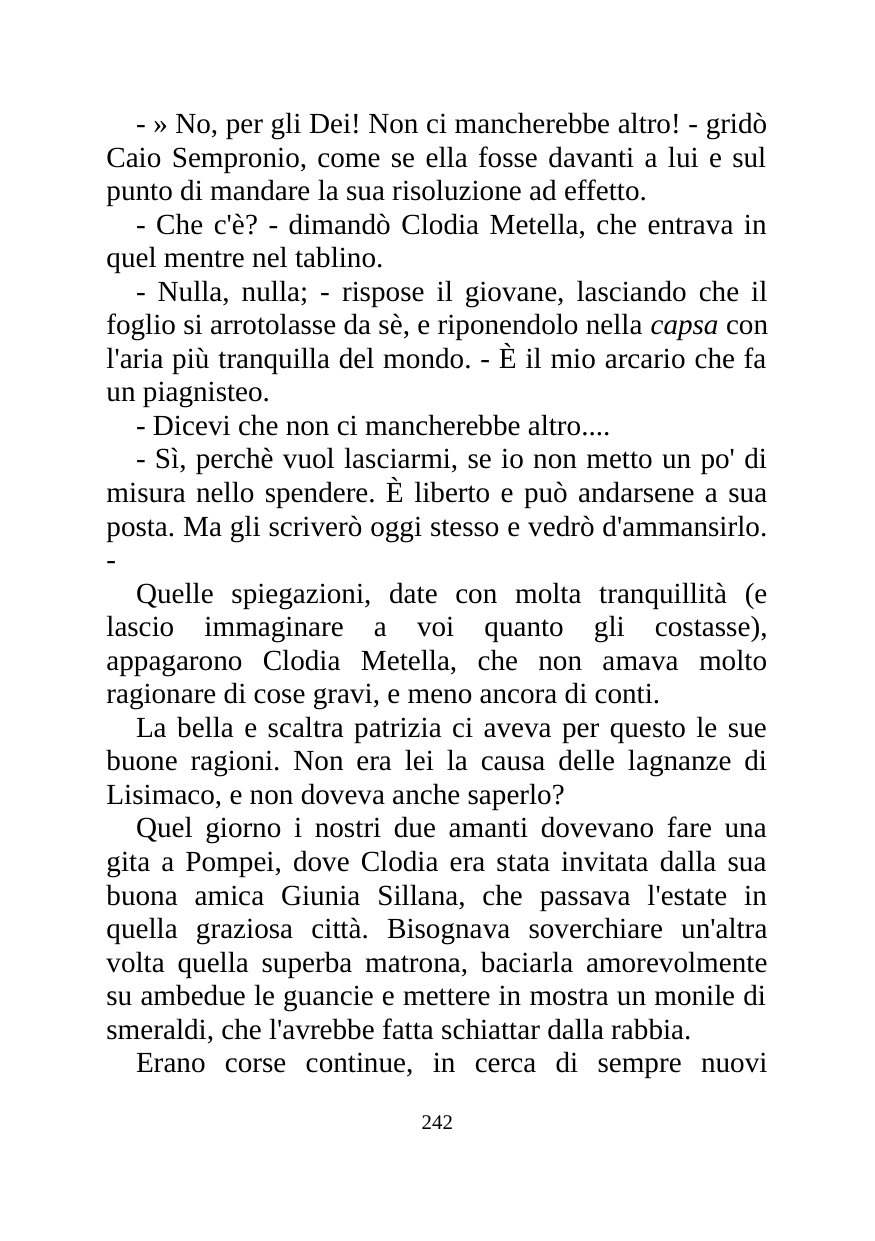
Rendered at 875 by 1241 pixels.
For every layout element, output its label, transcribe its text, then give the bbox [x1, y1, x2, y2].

text La bella e scaltra patrizia ci aveva per questo le sue buone ragioni. Non era lei la causa delle lagnanze di Lisimaco, e non doveva anche saperlo? [106, 710, 768, 811]
text - Nulla, nulla; - rispose il giovane, lasciando che il foglio si arrotolasse da sè, e riponendolo nella capsa con l'aria più tranquilla del mondo. - È il mio arcario che fa un piagnisteo. [106, 274, 768, 408]
text - » No, per gli Dei! Non ci mancherebbe altro! - gridò Caio Sempronio, come se ella fosse davanti a lui e sul punto di mandare la sua risoluzione ad effetto. [106, 106, 768, 207]
text Quelle spiegazioni, date con molta tranquillità (e lascio immaginare a voi quanto gli costasse), appagarono Clodia Metella, che non amava molto ragionare di cose gravi, e meno ancora di conti. [106, 576, 768, 710]
text - Dicevi che non ci mancherebbe altro.... [106, 408, 768, 442]
text - Sì, perchè vuol lasciarmi, se io non metto un po' di misura nello spendere. È liberto e può andarsene a sua posta. Ma gli scriverò oggi stesso e vedrò d'ammansirlo. - [106, 442, 768, 576]
text Erano corse continue, in cerca di sempre nuovi [106, 1045, 768, 1079]
text - Che c'è? - dimandò Clodia Metella, che entrava in quel mentre nel tablino. [106, 207, 768, 274]
text Quel giorno i nostri due amanti dovevano fare una gita a Pompei, dove Clodia era stata invitata dalla sua buona amica Giunia Sillana, che passava l'estate in quella graziosa città. Bisognava soverchiare un'altra volta quella superba matrona, baciarla amorevolmente su ambedue le guancie e mettere in mostra un monile di smeraldi, che l'avrebbe fatta schiattar dalla rabbia. [106, 811, 768, 1045]
